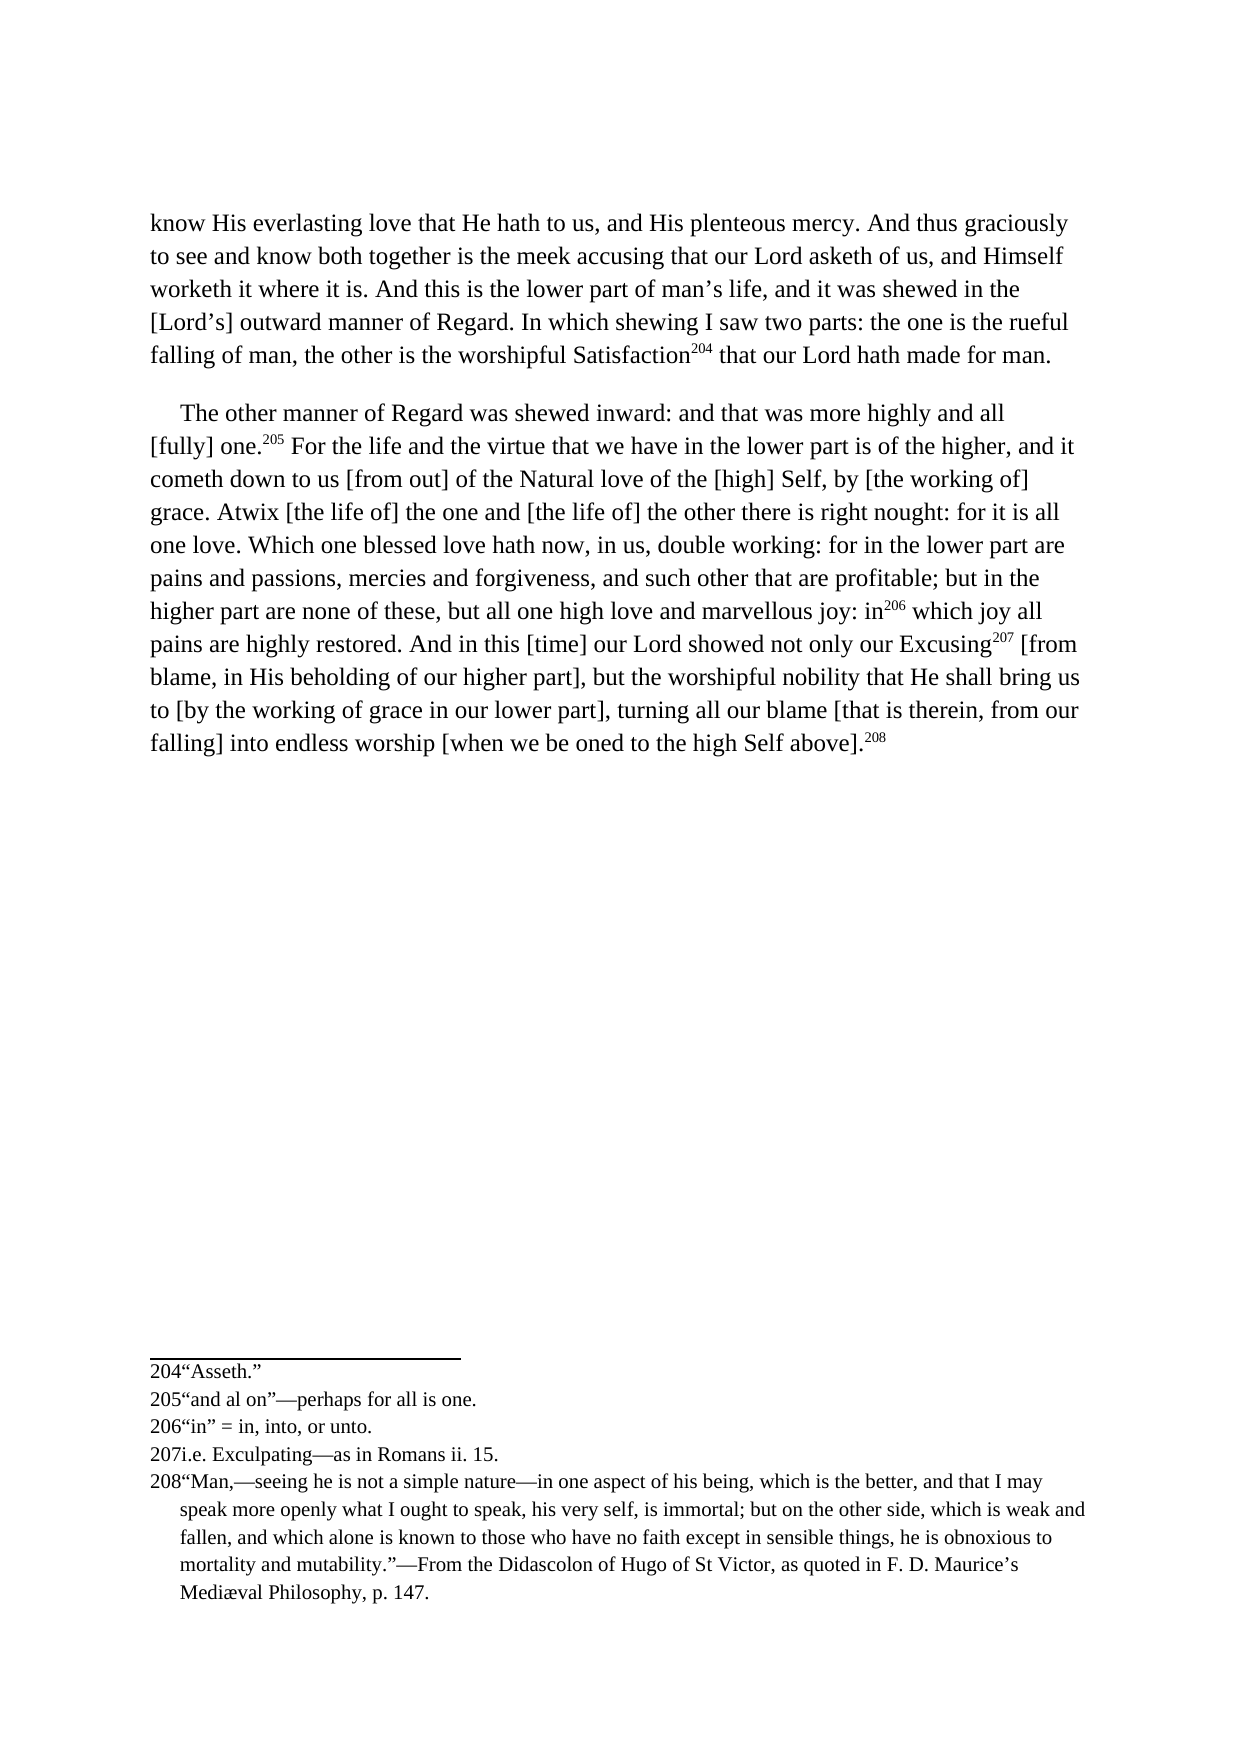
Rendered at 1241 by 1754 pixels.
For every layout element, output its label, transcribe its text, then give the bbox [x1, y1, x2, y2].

text “Man,—seeing he is not a simple nature—in one aspect of his being, which is the better, and that I may speak more openly what I ought to speak, his very self, is immortal; but on the other side, which is weak and fallen, and which alone is known to those who have no faith except in sensible things, he is obnoxious to mortality and mutability.”—From the Didascolon of Hugo of St Victor, as quoted in F. D. Maurice’s Mediæval Philosophy, p. 147. [150, 1469, 1090, 1604]
text The other manner of Regard was shewed inward: and that was more highly and all [fully] one. For the life and the virtue that we have in the lower part is of the higher, and it cometh down to us [from out] of the Natural love of the [high] Self, by [the working of] grace. Atwix [the life of] the one and [the life of] the other there is right nought: for it is all one love. Which one blessed love hath now, in us, double working: for in the lower part are pains and passions, mercies and forgiveness, and such other that are profitable; but in the higher part are none of these, but all one high love and marvellous joy: in which joy all pains are highly restored. And in this [time] our Lord showed not only our Excusing [from blame, in His beholding of our higher part], but the worshipful nobility that He shall bring us to [by the working of grace in our lower part], turning all our blame [that is therein, from our falling] into endless worship [when we be oned to the high Self above]. [150, 398, 1090, 757]
text “in” = in, into, or unto. [150, 1414, 1090, 1438]
text know His everlasting love that He hath to us, and His plenteous mercy. And thus graciously to see and know both together is the meek accusing that our Lord asketh of us, and Himself worketh it where it is. And this is the lower part of man’s life, and it was shewed in the [Lord’s] outward manner of Regard. In which shewing I saw two parts: the one is the rueful falling of man, the other is the worshipful Satisfaction that our Lord hath made for man. [150, 208, 1090, 369]
text i.e. Exculpating—as in Romans ii. 15. [150, 1442, 1090, 1466]
text “and al on”—perhaps for all is one. [150, 1387, 1090, 1411]
text “Asseth.” [150, 1359, 1090, 1383]
